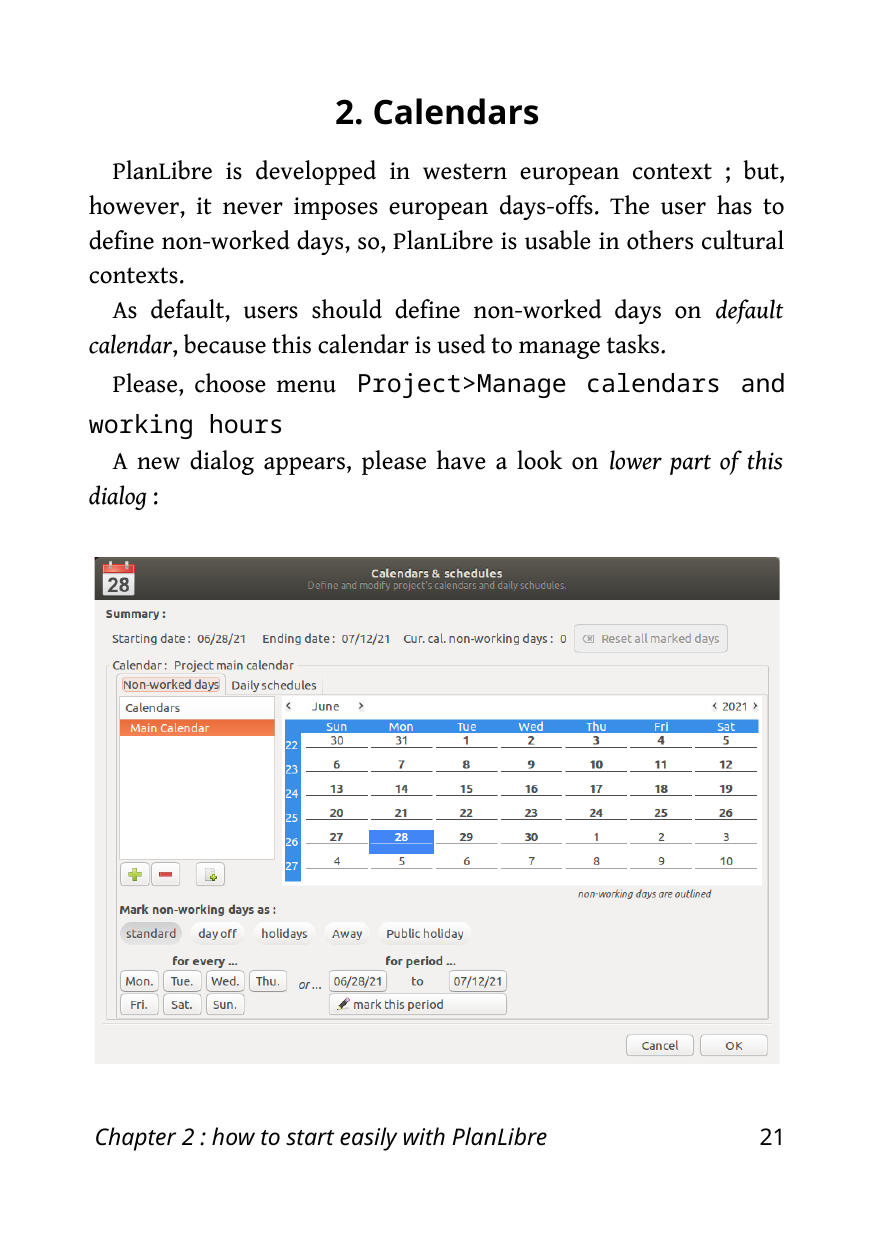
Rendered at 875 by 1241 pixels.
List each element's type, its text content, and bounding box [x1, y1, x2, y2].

text Please, choose menu Project>Manage calendars and working hours [88, 366, 786, 441]
subtitle 2. Calendars [88, 88, 786, 134]
text PlanLibre is developped in western european context ; but, however, it never imposes european days-offs. The user has to define non-worked days, so, PlanLibre is usable in others cultural contexts. [88, 158, 786, 291]
picture [94, 557, 780, 1064]
text As default, users should define non-worked days on default calendar, because this calendar is used to manage tasks. [88, 297, 786, 360]
text A new dialog appears, please have a look on lower part of this dialog : [88, 448, 786, 511]
